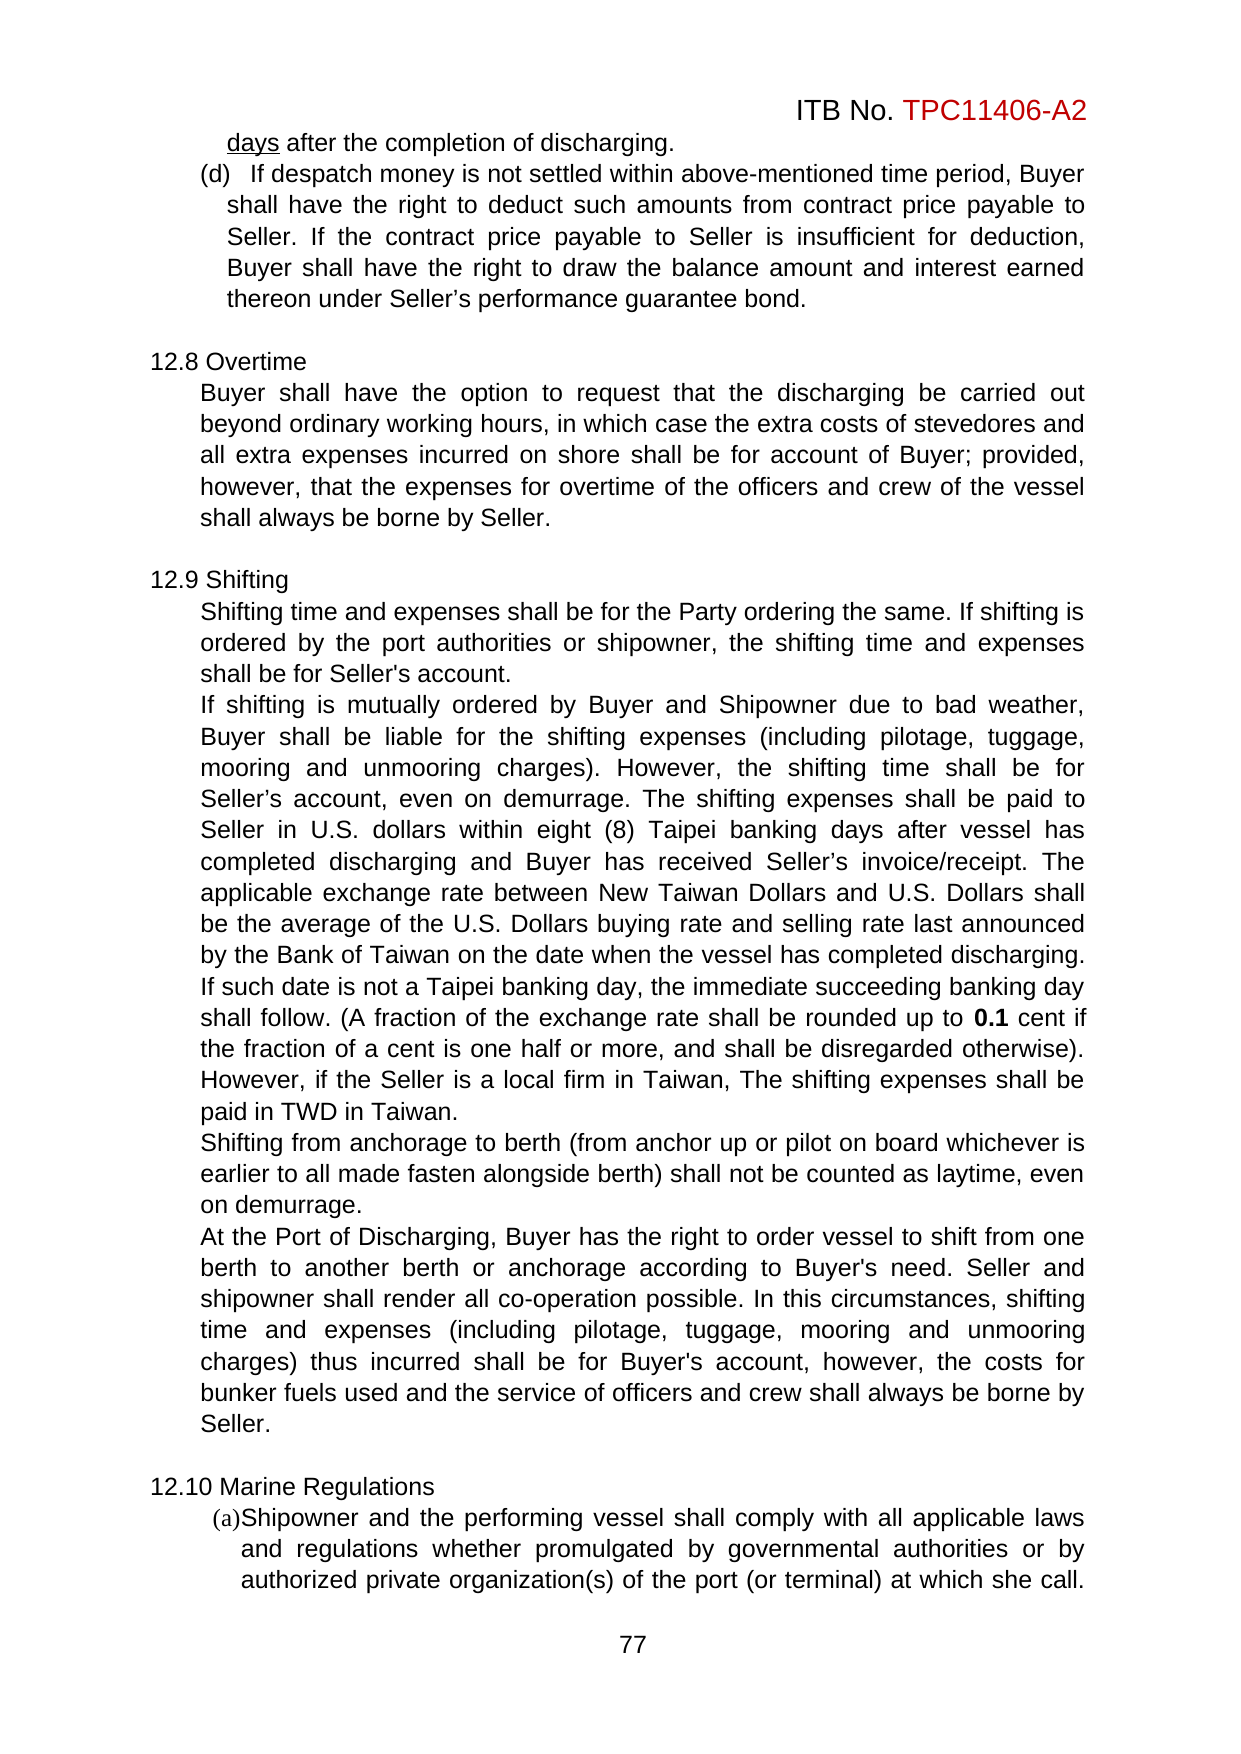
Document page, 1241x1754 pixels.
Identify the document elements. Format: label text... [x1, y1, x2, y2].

text 12.8 Overtime [150, 345, 1087, 376]
text If shifting is mutually ordered by Buyer and Shipowner due to bad weather, Buyer shall be liable for the shifting expenses (including pilotage, tuggage, mooring and unmooring charges). However, the shifting time shall be for Seller’s account, even on demurrage. The shifting expenses shall be paid to Seller in U.S. dollars within eight (8) Taipei banking days after vessel has completed discharging and Buyer has received Seller’s invoice/receipt. The applicable exchange rate between New Taiwan Dollars and U.S. Dollars shall be the average of the U.S. Dollars buying rate and selling rate last announced by the Bank of Taiwan on the date when the vessel has completed discharging. If such date is not a Taipei banking day, the immediate succeeding banking day shall follow. (A fraction of the exchange rate shall be rounded up to 0.1 cent if the fraction of a cent is one half or more, and shall be disregarded otherwise). However, if the Seller is a local firm in Taiwan, The shifting expenses shall be paid in TWD in Taiwan. [200, 689, 1087, 1126]
list Shipowner and the performing vessel shall comply with all applicable laws and regulations whether promulgated by governmental authorities or by authorized private organization(s) of the port (or terminal) at which she call. [212, 1501, 1087, 1595]
text 12.9 Shifting [150, 564, 1087, 595]
list days after the completion of discharging. [200, 126, 1086, 157]
text Shifting from anchorage to berth (from anchor up or pilot on board whichever is earlier to all made fasten alongside berth) shall not be counted as laytime, even on demurrage. [200, 1126, 1087, 1220]
text Shifting time and expenses shall be for the Party ordering the same. If shifting is ordered by the port authorities or shipowner, the shifting time and expenses shall be for Seller's account. [200, 595, 1087, 689]
text Buyer shall have the option to request that the discharging be carried out beyond ordinary working hours, in which case the extra costs of stevedores and all extra expenses incurred on shore shall be for account of Buyer; provided, however, that the expenses for overtime of the officers and crew of the vessel shall always be borne by Seller. [200, 376, 1087, 532]
text At the Port of Discharging, Buyer has the right to order vessel to shift from one berth to another berth or anchorage according to Buyer's need. Seller and shipowner shall render all co-operation possible. In this circumstances, shifting time and expenses (including pilotage, tuggage, mooring and unmooring charges) thus incurred shall be for Buyer's account, however, the costs for bunker fuels used and the service of officers and crew shall always be borne by Seller. [200, 1220, 1087, 1439]
list If despatch money is not settled within above-mentioned time period, Buyer shall have the right to deduct such amounts from contract price payable to Seller. If the contract price payable to Seller is insufficient for deduction, Buyer shall have the right to draw the balance amount and interest earned thereon under Seller’s performance guarantee bond. [200, 157, 1086, 314]
text 12.10 Marine Regulations [150, 1470, 1087, 1501]
